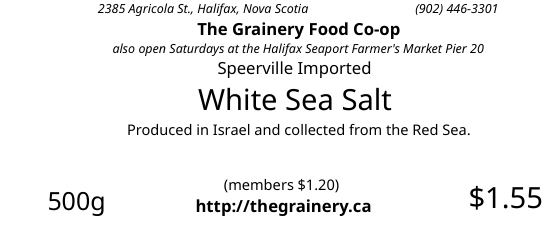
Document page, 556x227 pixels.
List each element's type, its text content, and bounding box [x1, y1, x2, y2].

table_cell 500g [47, 175, 151, 217]
table_header 2385 Agricola St., Halifax, Nova Scotia (902) 446-3301 The Grainery Food Co-op also open Saturdays at the Halifax Seaport Farmer's Market Pier 20 [47, 0, 550, 57]
table_cell Speerville Imported White Sea Salt Produced in Israel and collected from the Red Sea. [47, 57, 550, 175]
table_cell (members $1.20) http://thegrainery.ca [151, 175, 415, 217]
table_cell $1.55 [415, 175, 550, 217]
